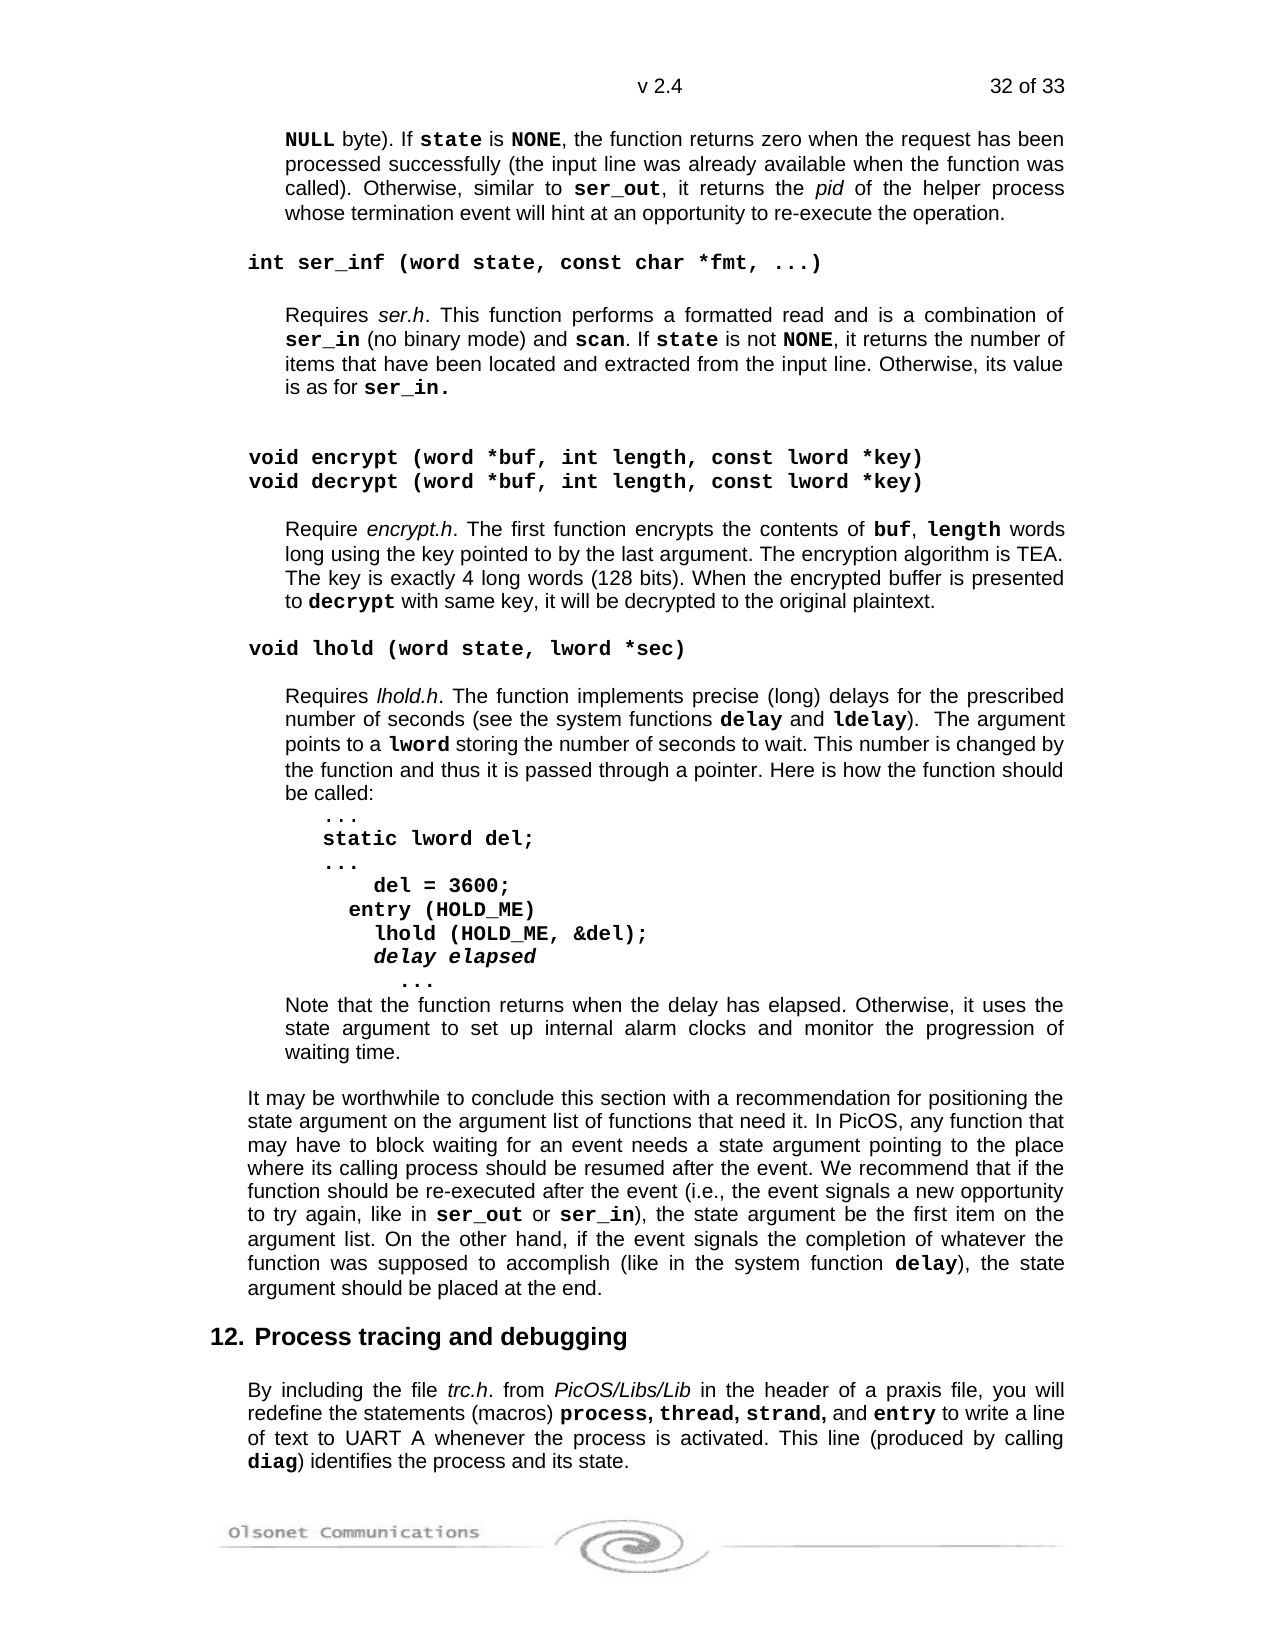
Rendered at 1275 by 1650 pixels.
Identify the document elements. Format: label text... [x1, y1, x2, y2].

text void lhold (word state, lword *sec) [248, 638, 1065, 661]
text ... [323, 970, 1065, 994]
text void encrypt (word *buf, int length, const lword *key) [248, 447, 1065, 471]
subtitle Process tracing and debugging [210, 1323, 1065, 1351]
text NULL byte). If state is NONE, the function returns zero when the request has been processed successfully (the input line was already available when the function was called). Otherwise, similar to ser_out, it returns the pid of the helper process whose termination event will hint at an opportunity to re-execute the operation. [285, 128, 1065, 224]
text Requires ser.h. This function performs a formatted read and is a combination of ser_in (no binary mode) and scan. If state is not NONE, it returns the number of items that have been located and extracted from the input line. Otherwise, its value is as for ser_in. [285, 304, 1065, 401]
text Require encrypt.h. The first function encrypts the contents of buf, length words long using the key pointed to by the last argument. The encryption algorithm is TEA. The key is exactly 4 long words (128 bits). When the encrypted buffer is presented to decrypt with same key, it will be decrypted to the original plaintext. [285, 518, 1065, 614]
text Note that the function returns when the delay has elapsed. Otherwise, it uses the state argument to set up internal alarm clocks and monitor the progression of waiting time. [285, 994, 1065, 1063]
picture [210, 1504, 1065, 1596]
text void decrypt (word *buf, int length, const lword *key) [248, 471, 1065, 495]
text static lword del; [322, 828, 1065, 852]
text del = 3600; [323, 876, 1065, 899]
text ... [322, 804, 1065, 828]
text entry (HOLD_ME) [323, 899, 1065, 923]
text ... [322, 852, 1065, 876]
text It may be worthwhile to conclude this section with a recommendation for positioning the state argument on the argument list of functions that need it. In PicOS, any function that may have to block waiting for an event needs a state argument pointing to the place where its calling process should be resumed after the event. We recommend that if the function should be re-executed after the event (i.e., the event signals a new opportunity to try again, like in ser_out or ser_in), the state argument be the first item on the argument list. On the other hand, if the event signals the completion of whatever the function was supposed to accomplish (like in the system function delay), the state argument should be placed at the end. [247, 1087, 1065, 1299]
text delay elapsed [323, 946, 1065, 970]
text By including the file trc.h. from PicOS/Libs/Lib in the header of a praxis file, you will redefine the statements (macros) process, thread, strand, and entry to write a line of text to UART A whenever the process is activated. This line (produced by calling diag) identifies the process and its state. [247, 1378, 1065, 1475]
text lhold (HOLD_ME, &del); [323, 923, 1065, 946]
text Requires lhold.h. The function implements precise (long) delays for the prescribed number of seconds (see the system functions delay and ldelay). The argument points to a lword storing the number of seconds to wait. This number is changed by the function and thus it is passed through a pointer. Here is how the function should be called: [285, 685, 1065, 804]
text int ser_inf (word state, const char *fmt, ...) [247, 252, 1065, 276]
